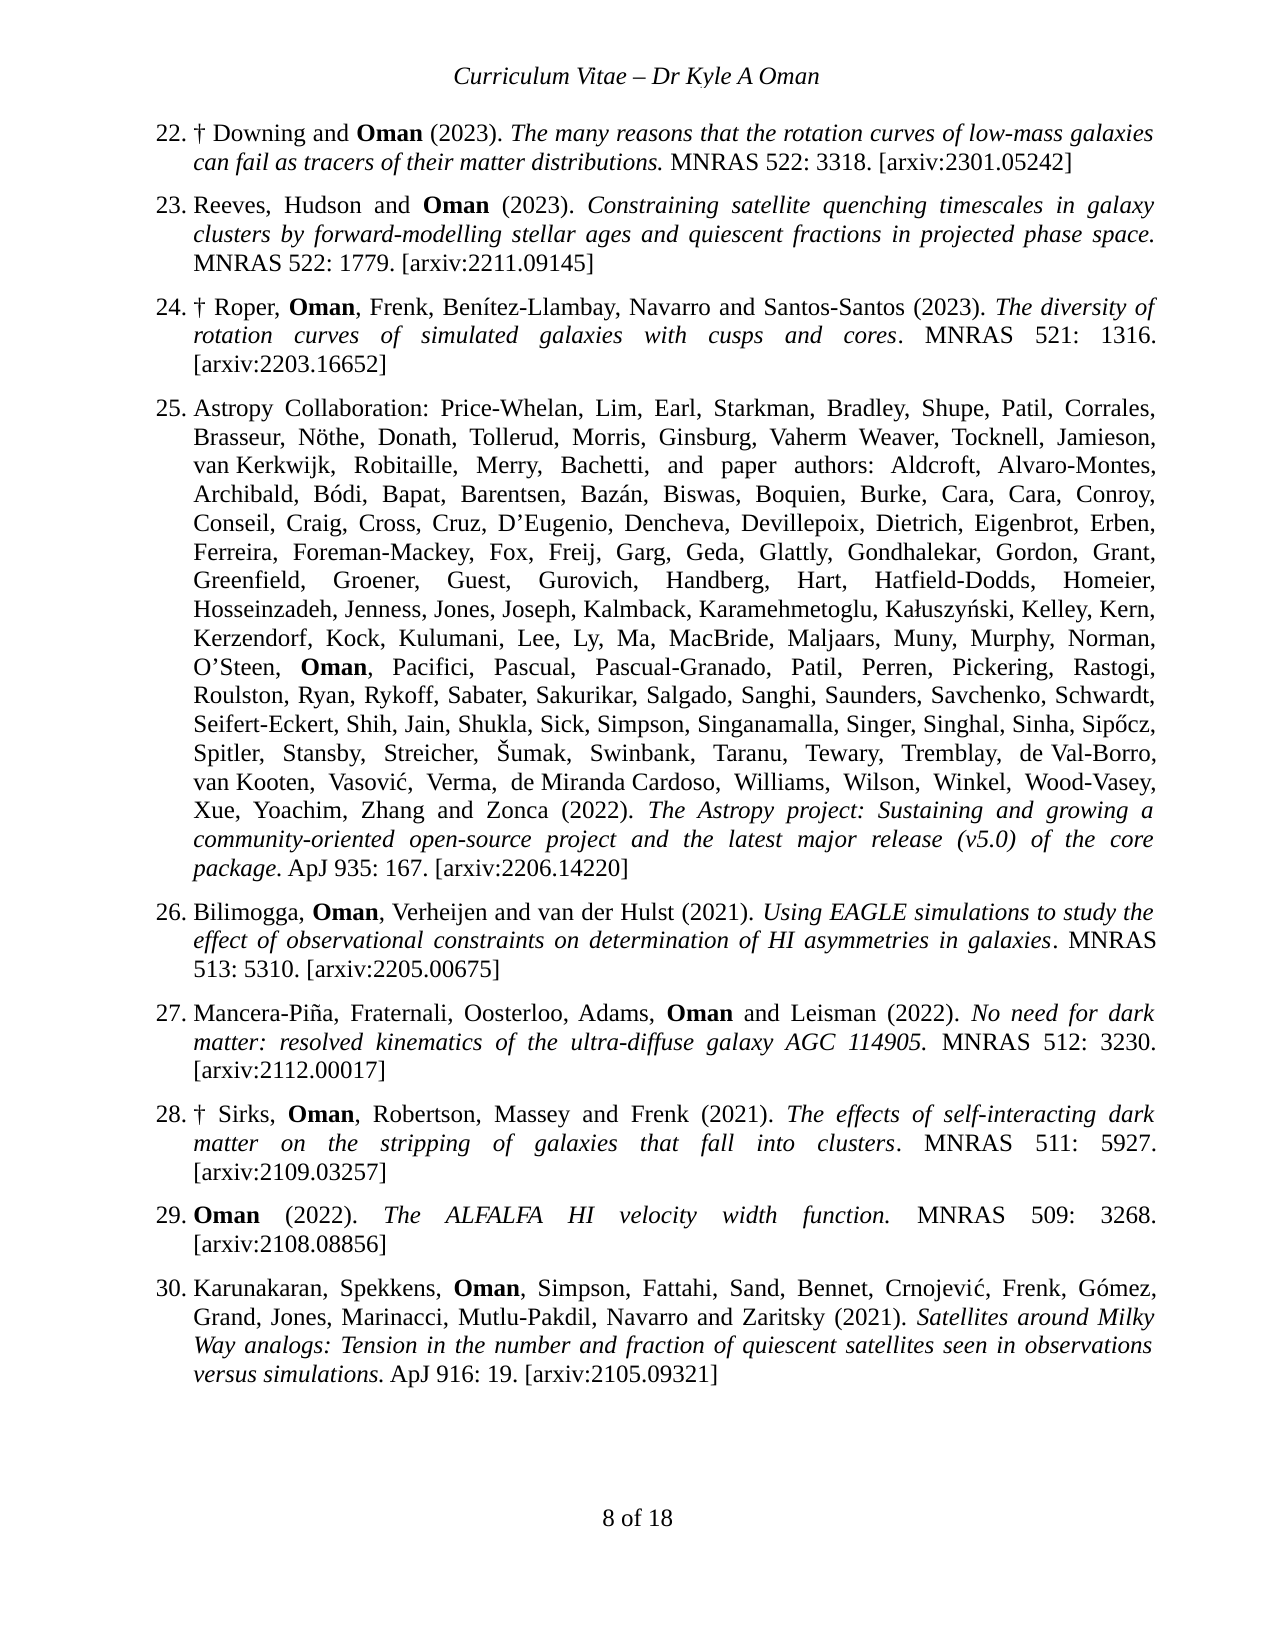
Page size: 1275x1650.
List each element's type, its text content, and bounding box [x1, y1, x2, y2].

list Astropy Collaboration: Price-Whelan, Lim, Earl, Starkman, Bradley, Shupe, Patil, Corrales, Brasseur, Nöthe, Donath, Tollerud, Morris, Ginsburg, Vaherm Weaver, Tocknell, Jamieson, van Kerkwijk, Robitaille, Merry, Bachetti, and paper authors: Aldcroft, Alvaro-Montes, Archibald, Bódi, Bapat, Barentsen, Bazán, Biswas, Boquien, Burke, Cara, Cara, Conroy, Conseil, Craig, Cross, Cruz, D’Eugenio, Dencheva, Devillepoix, Dietrich, Eigenbrot, Erben, Ferreira, Foreman-Mackey, Fox, Freij, Garg, Geda, Glattly, Gondhalekar, Gordon, Grant, Greenfield, Groener, Guest, Gurovich, Handberg, Hart, Hatfield-Dodds, Homeier, Hosseinzadeh, Jenness, Jones, Joseph, Kalmback, Karamehmetoglu, Kałuszyński, Kelley, Kern, Kerzendorf, Kock, Kulumani, Lee, Ly, Ma, MacBride, Maljaars, Muny, Murphy, Norman, O’Steen, Oman, Pacifici, Pascual, Pascual-Granado, Patil, Perren, Pickering, Rastogi, Roulston, Ryan, Rykoff, Sabater, Sakurikar, Salgado, Sanghi, Saunders, Savchenko, Schwardt, Seifert-Eckert, Shih, Jain, Shukla, Sick, Simpson, Singanamalla, Singer, Singhal, Sinha, Sipőcz, Spitler, Stansby, Streicher, Šumak, Swinbank, Taranu, Tewary, Tremblay, de Val-Borro, van Kooten, Vasović, Verma, de Miranda Cardoso, Williams, Wilson, Winkel, Wood-Vasey, Xue, Yoachim, Zhang and Zonca (2022). The Astropy project: Sustaining and growing a community-oriented open-source project and the latest major release (v5.0) of the core package. ApJ 935: 167. [arxiv:2206.14220] [156, 393, 1157, 882]
list Bilimogga, Oman, Verheijen and van der Hulst (2021). Using EAGLE simulations to study the effect of observational constraints on determination of HI asymmetries in galaxies. MNRAS 513: 5310. [arxiv:2205.00675] [156, 897, 1157, 983]
list † Sirks, Oman, Robertson, Massey and Frenk (2021). The effects of self-interacting dark matter on the stripping of galaxies that fall into clusters. MNRAS 511: 5927. [arxiv:2109.03257] [156, 1099, 1157, 1185]
list Karunakaran, Spekkens, Oman, Simpson, Fattahi, Sand, Bennet, Crnojević, Frenk, Gómez, Grand, Jones, Marinacci, Mutlu-Pakdil, Navarro and Zaritsky (2021). Satellites around Milky Way analogs: Tension in the number and fraction of quiescent satellites seen in observations versus simulations. ApJ 916: 19. [arxiv:2105.09321] [156, 1273, 1157, 1388]
list Oman (2022). The ALFALFA HI velocity width function. MNRAS 509: 3268. [arxiv:2108.08856] [156, 1200, 1157, 1258]
list † Downing and Oman (2023). The many reasons that the rotation curves of low-mass galaxies can fail as tracers of their matter distributions. MNRAS 522: 3318. [arxiv:2301.05242] [156, 118, 1157, 175]
list † Roper, Oman, Frenk, Benítez-Llambay, Navarro and Santos-Santos (2023). The diversity of rotation curves of simulated galaxies with cusps and cores. MNRAS 521: 1316. [arxiv:2203.16652] [156, 292, 1157, 378]
list Reeves, Hudson and Oman (2023). Constraining satellite quenching timescales in galaxy clusters by forward-modelling stellar ages and quiescent fractions in projected phase space. MNRAS 522: 1779. [arxiv:2211.09145] [156, 190, 1157, 277]
list Mancera-Piña, Fraternali, Oosterloo, Adams, Oman and Leisman (2022). No need for dark matter: resolved kinematics of the ultra-diffuse galaxy AGC 114905. MNRAS 512: 3230. [arxiv:2112.00017] [156, 998, 1157, 1084]
